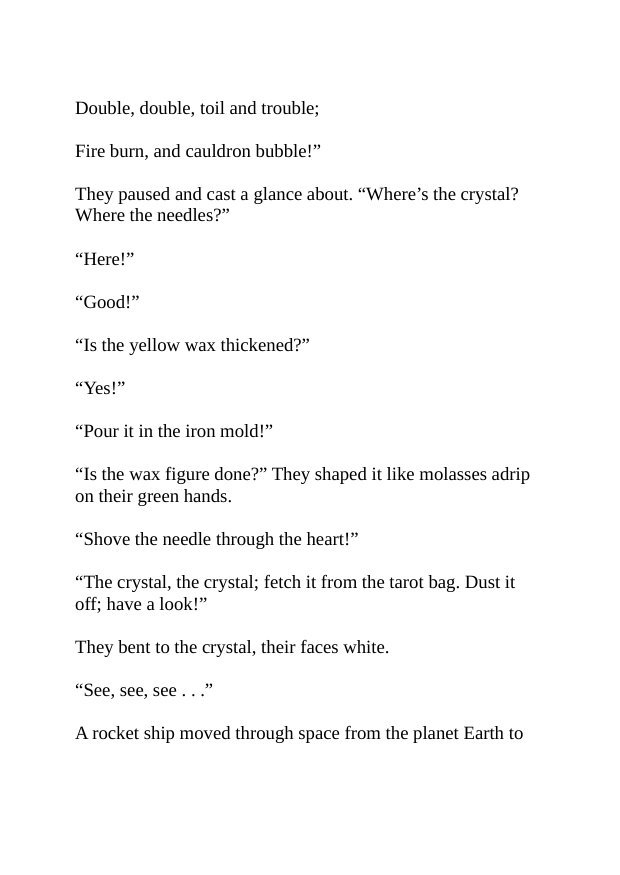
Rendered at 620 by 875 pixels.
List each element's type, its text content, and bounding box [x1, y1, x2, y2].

text Double, double, toil and trouble; Fire burn, and cauldron bubble!” They paused and cast a glance about. “Where’s the crystal? Where the needles?” “Here!” “Good!” “Is the yellow wax thickened?” “Yes!” “Pour it in the iron mold!” “Is the wax figure done?” They shaped it like molasses adrip on their green hands. “Shove the needle through the heart!” “The crystal, the crystal; fetch it from the tarot bag. Dust it off; have a look!” They bent to the crystal, their faces white. “See, see, see . . .” A rocket ship moved through space from the planet Earth to [75, 75, 544, 743]
